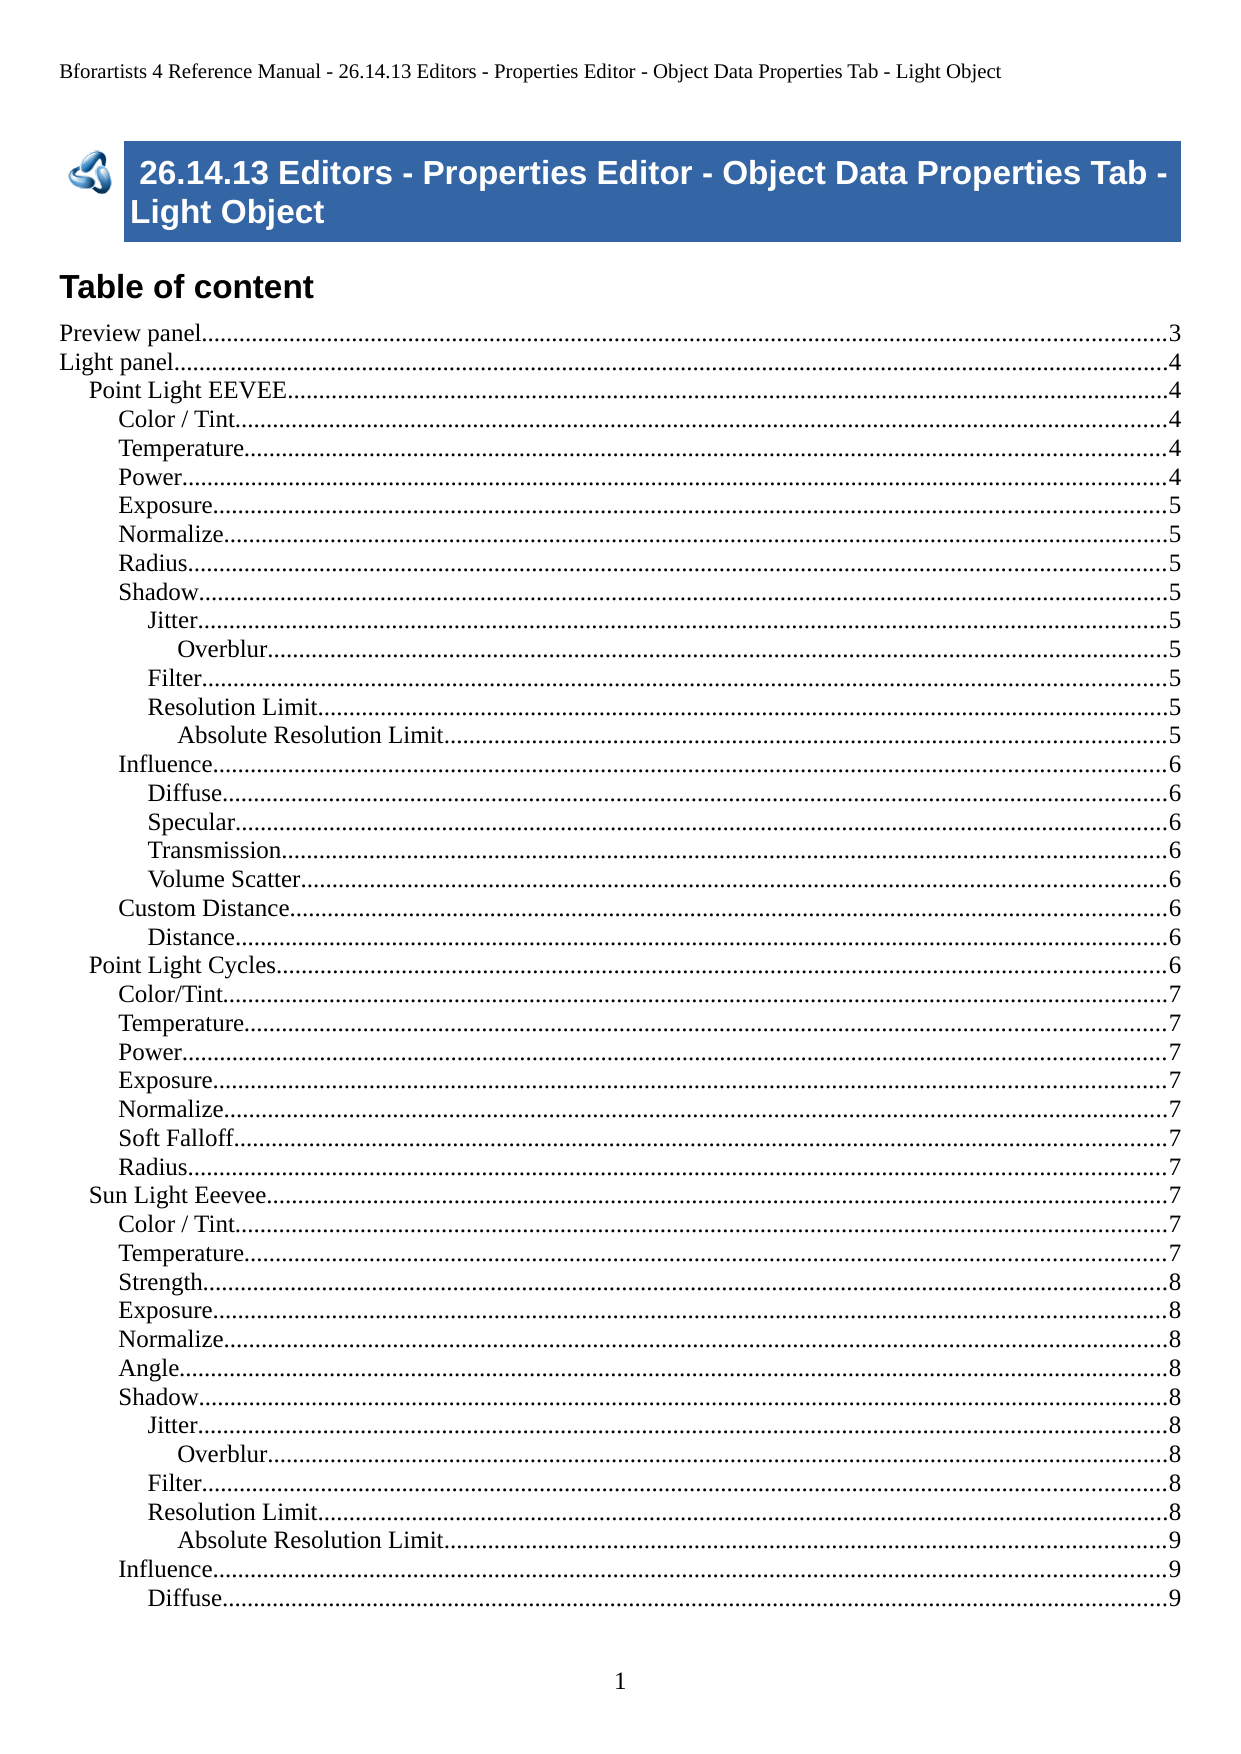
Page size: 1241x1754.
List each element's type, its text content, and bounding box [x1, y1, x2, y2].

text Jitter 5 [147, 605, 1181, 634]
text Strength 8 [118, 1267, 1181, 1295]
text Absolute Resolution Limit 5 [177, 720, 1181, 749]
text Transmission 6 [147, 835, 1181, 864]
text Temperature 7 [118, 1238, 1181, 1267]
text Preview panel 3 [59, 318, 1181, 347]
text Power 7 [118, 1037, 1181, 1065]
text Color / Tint 7 [118, 1209, 1181, 1238]
text Normalize 7 [118, 1094, 1181, 1123]
text Resolution Limit 8 [147, 1497, 1181, 1525]
text Soft Falloff 7 [118, 1123, 1181, 1152]
table_header [59, 141, 124, 242]
table_header 26.14.13 Editors - Properties Editor - Object Data Properties Tab - Light Object [124, 141, 1181, 242]
text Exposure 7 [118, 1065, 1181, 1094]
text Distance 6 [147, 922, 1181, 950]
text Diffuse 6 [147, 778, 1181, 807]
text Overblur 5 [177, 634, 1181, 663]
text Shadow 5 [118, 577, 1181, 605]
text Exposure 5 [118, 490, 1181, 519]
text Normalize 5 [118, 519, 1181, 548]
text Filter 8 [147, 1468, 1181, 1497]
text Normalize 8 [118, 1324, 1181, 1353]
text Radius 5 [118, 548, 1181, 577]
text Absolute Resolution Limit 9 [177, 1525, 1181, 1554]
text Influence 6 [118, 749, 1181, 778]
text Color / Tint 4 [118, 404, 1181, 433]
text Sun Light Eeevee 7 [88, 1180, 1181, 1209]
text Exposure 8 [118, 1295, 1181, 1324]
text Influence 9 [118, 1554, 1181, 1583]
text Radius 7 [118, 1152, 1181, 1180]
picture [65, 147, 114, 197]
text Light panel 4 [59, 347, 1181, 375]
text Power 4 [118, 462, 1181, 490]
text Color/Tint 7 [118, 979, 1181, 1008]
text Point Light Cycles 6 [88, 950, 1181, 979]
text Custom Distance 6 [118, 893, 1181, 922]
text Jitter 8 [147, 1410, 1181, 1439]
text Shadow 8 [118, 1382, 1181, 1410]
subtitle Table of content [59, 267, 1181, 305]
text Volume Scatter 6 [147, 864, 1181, 893]
text Filter 5 [147, 663, 1181, 692]
text Temperature 7 [118, 1008, 1181, 1037]
text Diffuse 9 [147, 1583, 1181, 1612]
text Point Light EEVEE 4 [88, 375, 1181, 404]
text Angle 8 [118, 1353, 1181, 1382]
text Temperature 4 [118, 433, 1181, 462]
text Overblur 8 [177, 1439, 1181, 1468]
text Specular 6 [147, 807, 1181, 835]
text Resolution Limit 5 [147, 692, 1181, 720]
